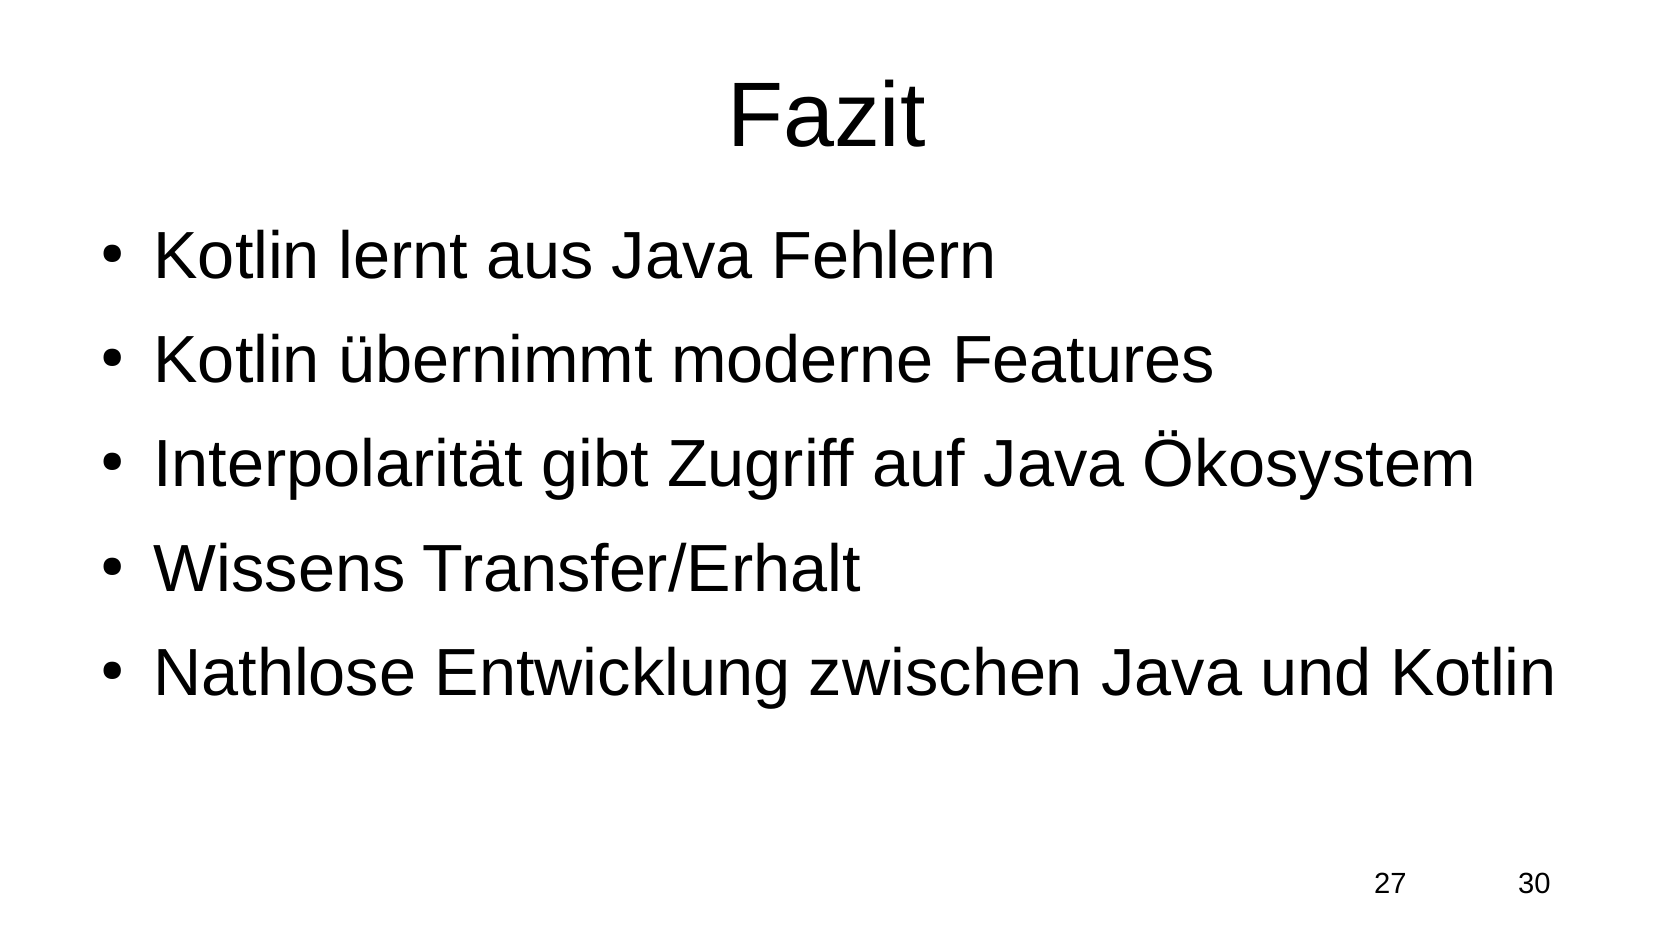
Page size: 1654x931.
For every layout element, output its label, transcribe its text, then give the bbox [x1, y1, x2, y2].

title Fazit [82, 37, 1571, 193]
list Kotlin lernt aus Java Fehlern Kotlin übernimmt moderne Features Interpolarität gibt Zugriff auf Java Ökosystem Wissens Transfer/Erhalt Nathlose Entwicklung zwischen Java und Kotlin [82, 217, 1571, 758]
